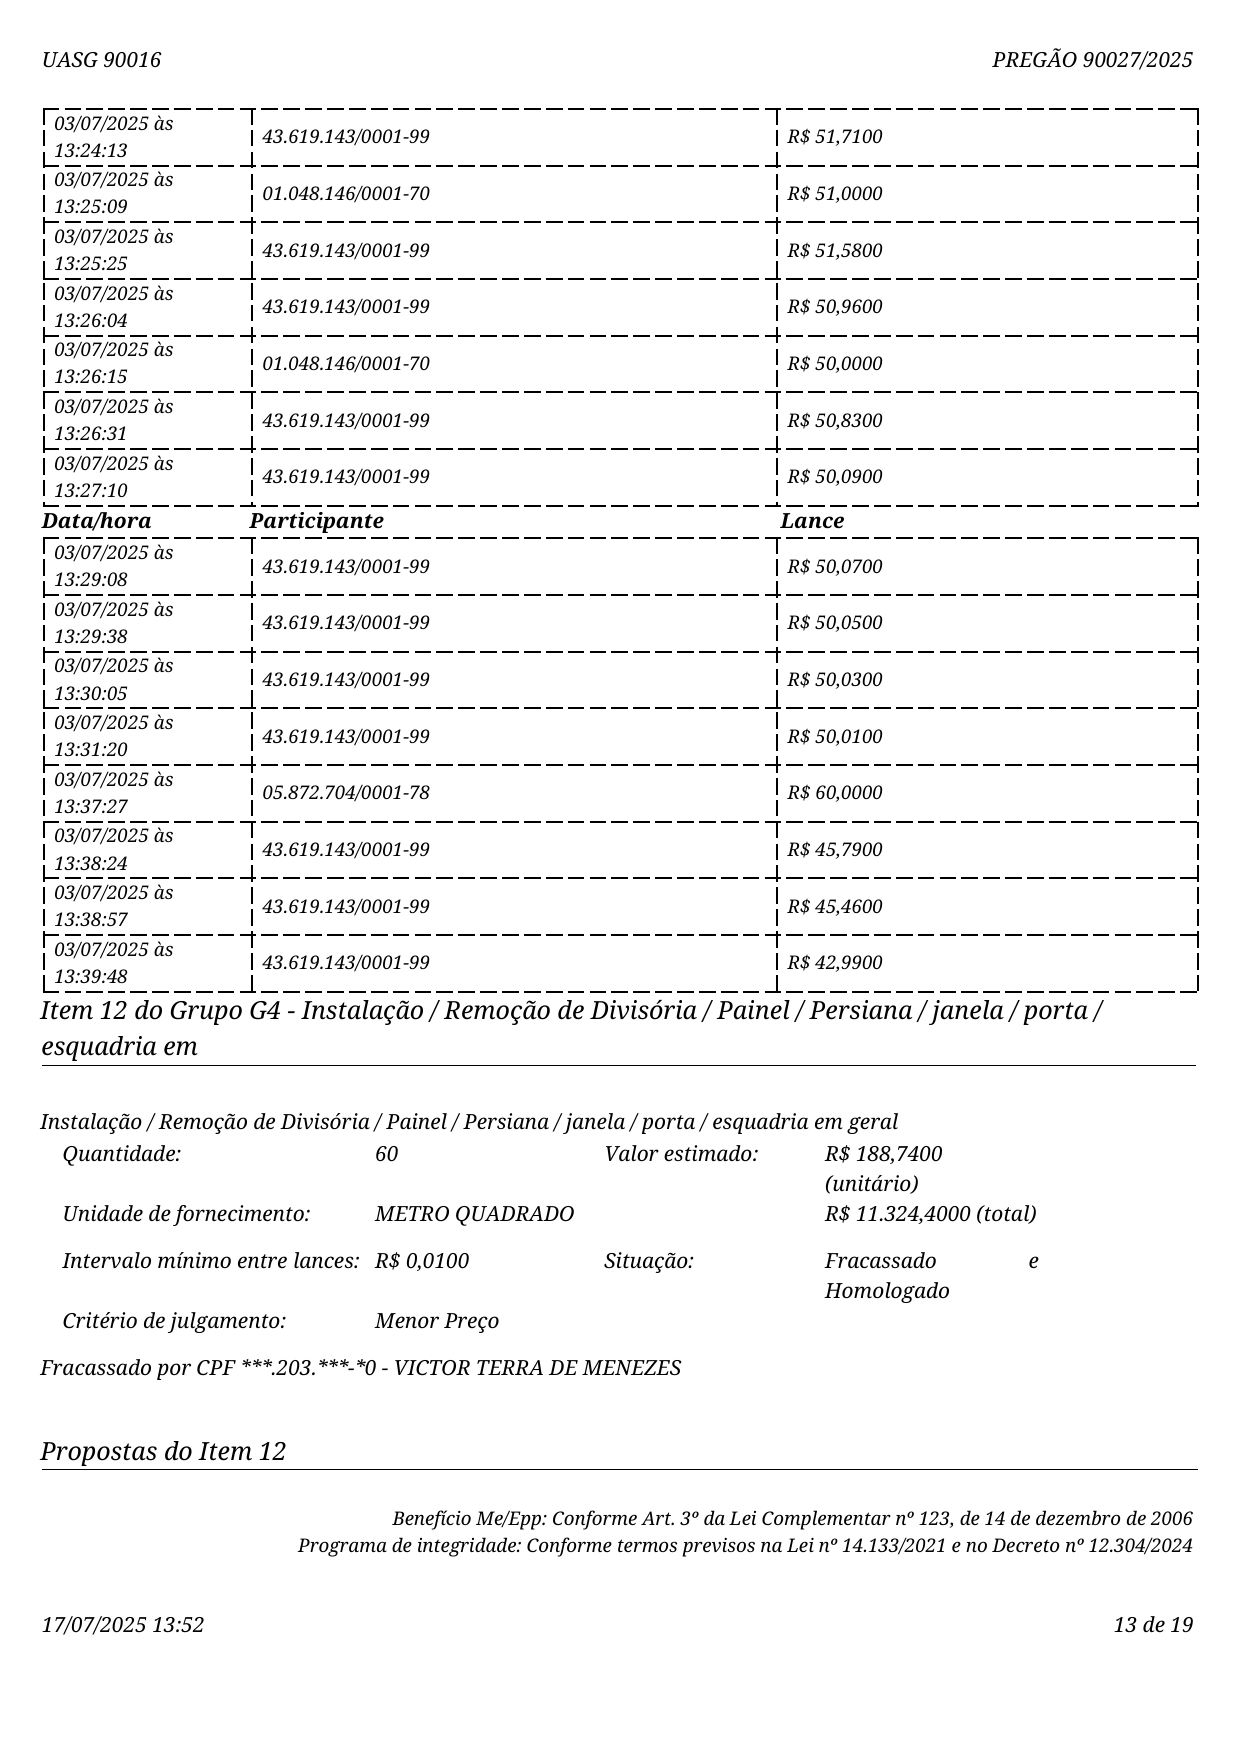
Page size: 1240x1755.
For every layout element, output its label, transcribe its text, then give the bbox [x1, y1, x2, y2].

table_header 03/07/2025 às 13:29:08 [44, 537, 252, 594]
table_cell 03/07/2025 às 13:25:09 [44, 165, 252, 221]
table_cell 03/07/2025 às 13:26:31 [44, 391, 252, 448]
table_cell Menor Preço [375, 1307, 604, 1353]
table_cell 43.619.143/0001-99 [252, 934, 777, 991]
table_header R$ 50,0700 [777, 537, 1198, 594]
table_cell 03/07/2025 às 13:26:15 [44, 335, 252, 391]
table_cell 03/07/2025 às 13:29:38 [44, 594, 252, 651]
table_cell 01.048.146/0001-70 [252, 335, 777, 391]
table_cell 43.619.143/0001-99 [252, 391, 777, 448]
table_cell R$ 42,9900 [777, 934, 1198, 991]
table_cell Unidade de fornecimento: [63, 1200, 375, 1246]
table_cell R$ 60,0000 [777, 764, 1198, 821]
text Data/hora Participante Lance [42, 507, 1196, 535]
table_cell [604, 1200, 825, 1246]
table_cell R$ 50,0300 [777, 651, 1198, 707]
table_header Quantidade: [63, 1139, 375, 1199]
table_cell 43.619.143/0001-99 [252, 221, 777, 278]
table_cell 03/07/2025 às 13:38:57 [44, 877, 252, 934]
table_cell 03/07/2025 às 13:31:20 [44, 707, 252, 764]
table_cell 01.048.146/0001-70 [252, 165, 777, 221]
table_cell R$ 50,8300 [777, 391, 1198, 448]
text Instalação / Remoção de Divisória / Painel / Persiana / janela / porta / esquadria em geral [40, 1107, 1196, 1136]
table_cell R$ 11.324,4000 (total) [825, 1200, 1041, 1246]
table_cell 03/07/2025 às 13:30:05 [44, 651, 252, 707]
table_cell 03/07/2025 às 13:38:24 [44, 821, 252, 877]
table_cell 03/07/2025 às 13:27:10 [44, 448, 252, 504]
text Item 12 do Grupo G4 - Instalação / Remoção de Divisória / Painel / Persiana / janela / porta / esquadria em [40, 993, 1196, 1063]
table_cell R$ 50,9600 [777, 278, 1198, 334]
table_cell 43.619.143/0001-99 [252, 594, 777, 651]
table_cell R$ 51,0000 [777, 165, 1198, 221]
table_cell 43.619.143/0001-99 [252, 278, 777, 334]
table_cell R$ 50,0100 [777, 707, 1198, 764]
table_cell 43.619.143/0001-99 [252, 448, 777, 504]
table_cell Fracassado e Homologado [825, 1246, 1041, 1307]
table_cell 43.619.143/0001-99 [252, 821, 777, 877]
table_cell 03/07/2025 às 13:39:48 [44, 934, 252, 991]
table_header 43.619.143/0001-99 [252, 537, 777, 594]
table_cell Situação: [604, 1246, 825, 1307]
table_cell Intervalo mínimo entre lances: [63, 1246, 375, 1307]
table_cell R$ 45,4600 [777, 877, 1198, 934]
table_cell 03/07/2025 às 13:24:13 [44, 108, 252, 164]
text Benefício Me/Epp: Conforme Art. 3º da Lei Complementar nº 123, de 14 de dezembro de 2006 [42, 1505, 1195, 1530]
text Propostas do Item 12 [40, 1433, 1196, 1467]
table_cell 43.619.143/0001-99 [252, 707, 777, 764]
table_cell 43.619.143/0001-99 [252, 108, 777, 164]
table_cell 03/07/2025 às 13:25:25 [44, 221, 252, 278]
table_cell R$ 45,7900 [777, 821, 1198, 877]
table_cell R$ 50,0900 [777, 448, 1198, 504]
table_cell 03/07/2025 às 13:37:27 [44, 764, 252, 821]
text Programa de integridade: Conforme termos previsos na Lei nº 14.133/2021 e no Decreto nº 12.304/2024 [42, 1533, 1195, 1558]
table_cell METRO QUADRADO [375, 1200, 604, 1246]
table_cell R$ 51,7100 [777, 108, 1198, 164]
table_cell 43.619.143/0001-99 [252, 651, 777, 707]
table_cell 43.619.143/0001-99 [252, 877, 777, 934]
table_cell [604, 1307, 825, 1353]
table_cell R$ 0,0100 [375, 1246, 604, 1307]
table_cell [825, 1307, 1041, 1353]
table_cell 03/07/2025 às 13:26:04 [44, 278, 252, 334]
text Fracassado por CPF ***.203.***-*0 - VICTOR TERRA DE MENEZES [40, 1353, 1196, 1382]
table_cell R$ 51,5800 [777, 221, 1198, 278]
table_header 60 [375, 1139, 604, 1199]
table_header Valor estimado: [604, 1139, 825, 1199]
table_cell Critério de julgamento: [63, 1307, 375, 1353]
table_cell R$ 50,0000 [777, 335, 1198, 391]
table_cell R$ 50,0500 [777, 594, 1198, 651]
table_header R$ 188,7400 (unitário) [825, 1139, 1041, 1199]
table_cell 05.872.704/0001-78 [252, 764, 777, 821]
